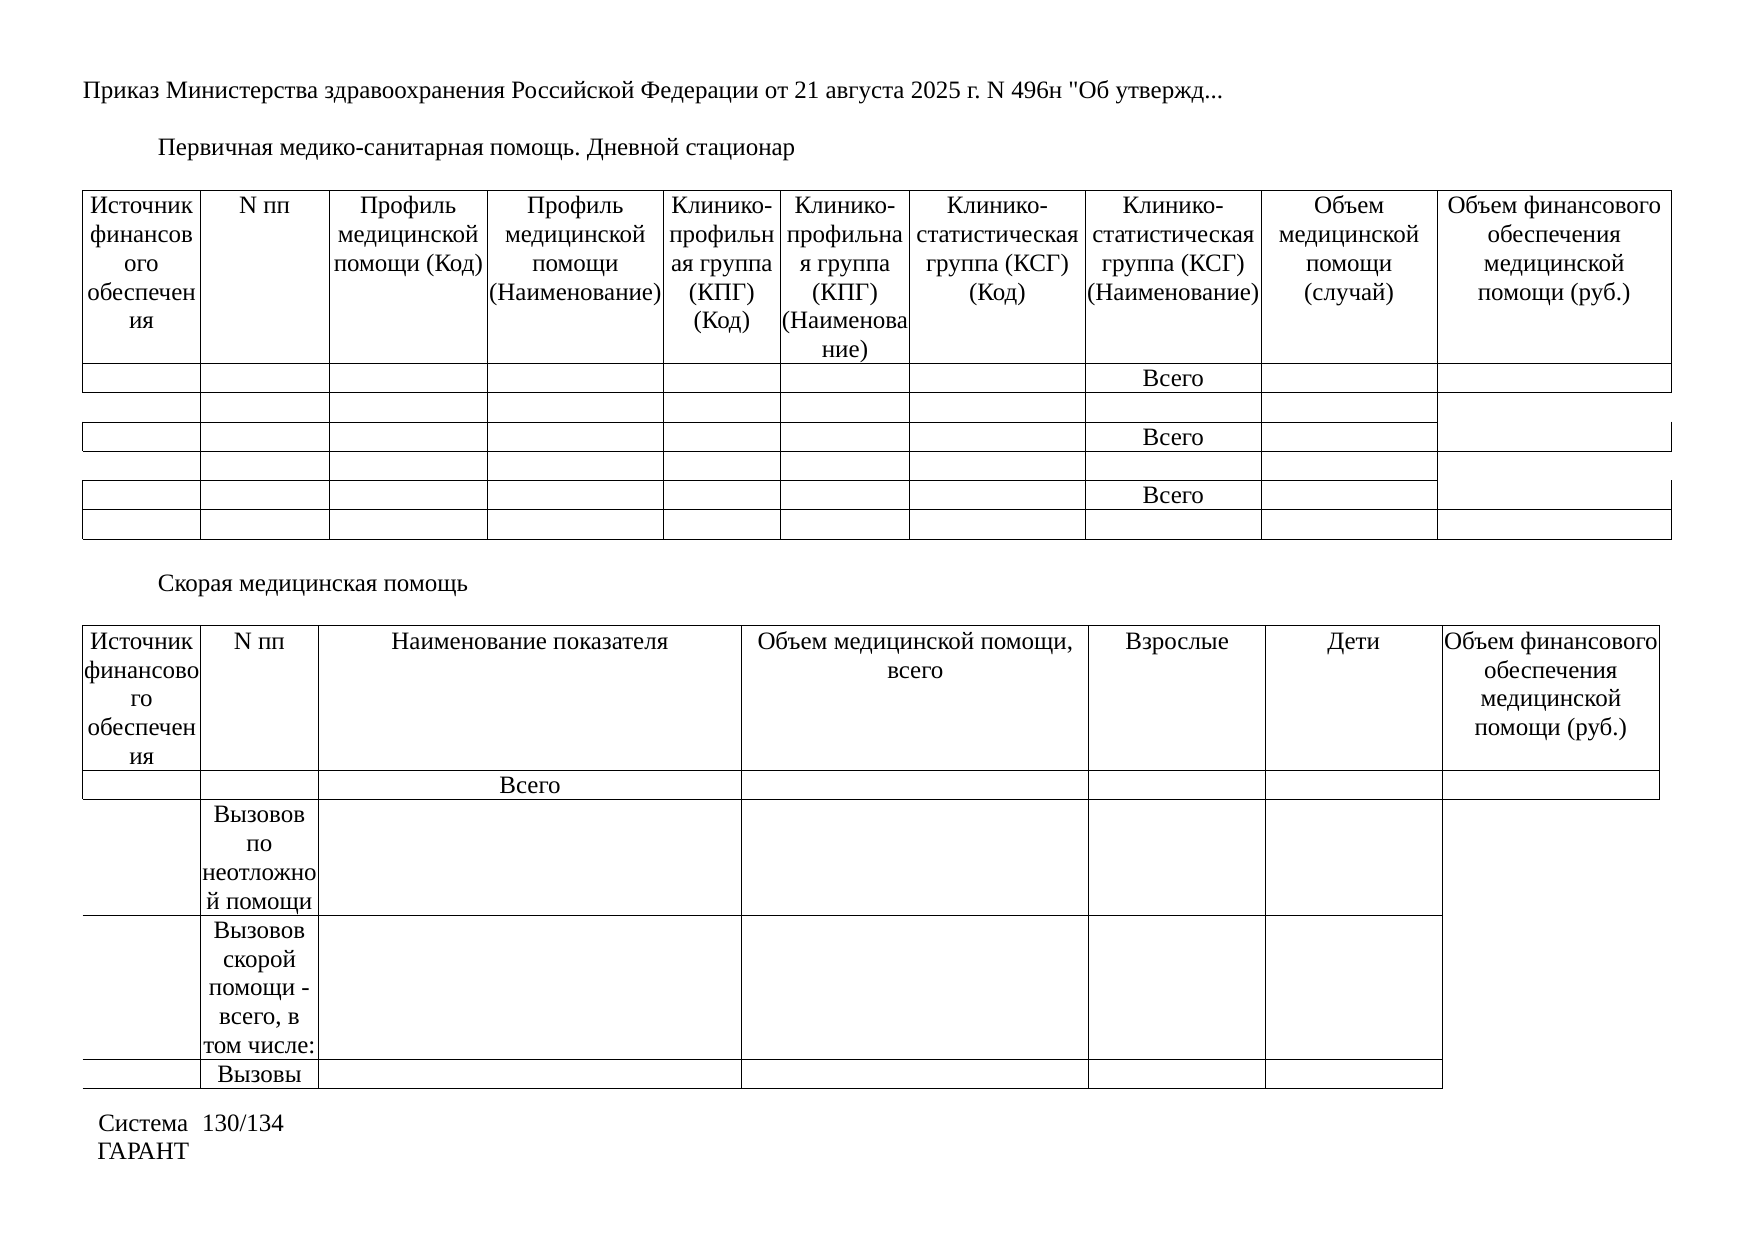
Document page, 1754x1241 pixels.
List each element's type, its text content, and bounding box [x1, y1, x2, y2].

table_cell [201, 481, 329, 509]
table_cell [1262, 510, 1437, 539]
table_cell [781, 481, 909, 509]
table_cell [1089, 1060, 1265, 1088]
table_cell [1443, 800, 1659, 914]
table_cell [1262, 423, 1437, 451]
table_cell Вызовов скорой помощи - всего, в том числе: [201, 916, 318, 1059]
table_cell [1086, 510, 1261, 539]
text Первичная медико-санитарная помощь. Дневной стационар [83, 132, 1671, 161]
text Скорая медицинская помощь [83, 568, 1671, 597]
table_cell [488, 393, 663, 422]
table_cell [664, 481, 780, 509]
table_cell Всего [1086, 481, 1261, 509]
table_cell [1438, 452, 1671, 480]
table_cell [910, 393, 1085, 422]
table_header Объем финансового обеспечения медицинской помощи (руб.) [1443, 626, 1659, 770]
table_cell [83, 771, 200, 799]
table_cell [910, 364, 1085, 392]
table_cell [781, 364, 909, 392]
table_header N пп [201, 191, 329, 363]
table_cell [1262, 393, 1437, 422]
table_header Профиль медицинской помощи (Наименование) [488, 191, 663, 363]
table_cell [910, 452, 1085, 480]
table_cell Всего [1086, 364, 1261, 392]
table_cell [910, 481, 1085, 509]
table_cell Всего [1086, 423, 1261, 451]
table_cell [83, 423, 200, 451]
table_cell [330, 510, 487, 539]
table_cell [1438, 510, 1671, 539]
table_header Источник финансового обеспечения [83, 626, 200, 770]
table_cell [1089, 916, 1265, 1059]
table_cell [1443, 1059, 1659, 1088]
table_cell [319, 800, 741, 914]
table_cell [201, 364, 329, 392]
table_header Объем медицинской помощи, всего [742, 626, 1088, 770]
table_cell [1086, 393, 1261, 422]
table_cell [201, 510, 329, 539]
table_cell [1438, 422, 1671, 451]
table_cell [83, 364, 200, 392]
table_header Объем финансового обеспечения медицинской помощи (руб.) [1438, 191, 1671, 363]
table_cell [1443, 915, 1659, 1059]
table_cell [664, 423, 780, 451]
table_cell [1262, 452, 1437, 480]
table_cell [910, 510, 1085, 539]
table_cell [1266, 916, 1442, 1059]
table_cell [664, 452, 780, 480]
table_cell [201, 393, 329, 422]
table_cell [1443, 771, 1659, 799]
table_cell [83, 1060, 200, 1088]
table_cell [1266, 800, 1442, 914]
table_cell [330, 393, 487, 422]
table_cell [1089, 800, 1265, 914]
table_cell [319, 916, 741, 1059]
table_header Клинико-профильная группа (КПГ) (Код) [664, 191, 780, 363]
table_header Клинико-профильная группа (КПГ) (Наименование) [781, 191, 909, 363]
table_cell [781, 423, 909, 451]
table_cell [488, 452, 663, 480]
table_cell [201, 771, 318, 799]
table_cell [742, 800, 1088, 914]
table_cell [488, 481, 663, 509]
table_cell [664, 364, 780, 392]
table_cell [83, 452, 200, 480]
table_header Взрослые [1089, 626, 1265, 770]
table_cell [1266, 771, 1442, 799]
table_cell [664, 510, 780, 539]
table_cell [1262, 481, 1437, 509]
table_cell [781, 452, 909, 480]
table_cell [1438, 364, 1671, 392]
table_cell [83, 510, 200, 539]
table_cell [330, 481, 487, 509]
table_cell Всего [319, 771, 741, 799]
table_cell [330, 423, 487, 451]
table_cell [330, 452, 487, 480]
table_cell [781, 393, 909, 422]
table_cell [742, 916, 1088, 1059]
table_cell [330, 364, 487, 392]
table_cell [910, 423, 1085, 451]
table_cell [781, 510, 909, 539]
table_cell [1089, 771, 1265, 799]
table_cell [83, 393, 200, 422]
table_header Дети [1266, 626, 1442, 770]
table_header Объем медицинской помощи (случай) [1262, 191, 1437, 363]
table_cell [1438, 393, 1671, 422]
table_header Источник финансового обеспечения [83, 191, 200, 363]
table_cell [1086, 452, 1261, 480]
table_cell [201, 452, 329, 480]
table_header Профиль медицинской помощи (Код) [330, 191, 487, 363]
table_cell [488, 364, 663, 392]
table_cell [1266, 1060, 1442, 1088]
table_header Клинико-статистическая группа (КСГ) (Наименование) [1086, 191, 1261, 363]
table_cell [488, 423, 663, 451]
table_cell [83, 800, 200, 914]
table_cell [664, 393, 780, 422]
table_cell [83, 481, 200, 509]
table_cell Вызовов по неотложной помощи [201, 800, 318, 914]
table_cell [1262, 364, 1437, 392]
table_header Наименование показателя [319, 626, 741, 770]
table_cell [83, 916, 200, 1059]
table_cell [319, 1060, 741, 1088]
table_cell [1438, 480, 1671, 509]
table_header Клинико-статистическая группа (КСГ) (Код) [910, 191, 1085, 363]
table_header N пп [201, 626, 318, 770]
table_cell [201, 423, 329, 451]
table_cell [742, 771, 1088, 799]
table_cell Вызовы [201, 1060, 318, 1088]
table_cell [488, 510, 663, 539]
table_cell [742, 1060, 1088, 1088]
